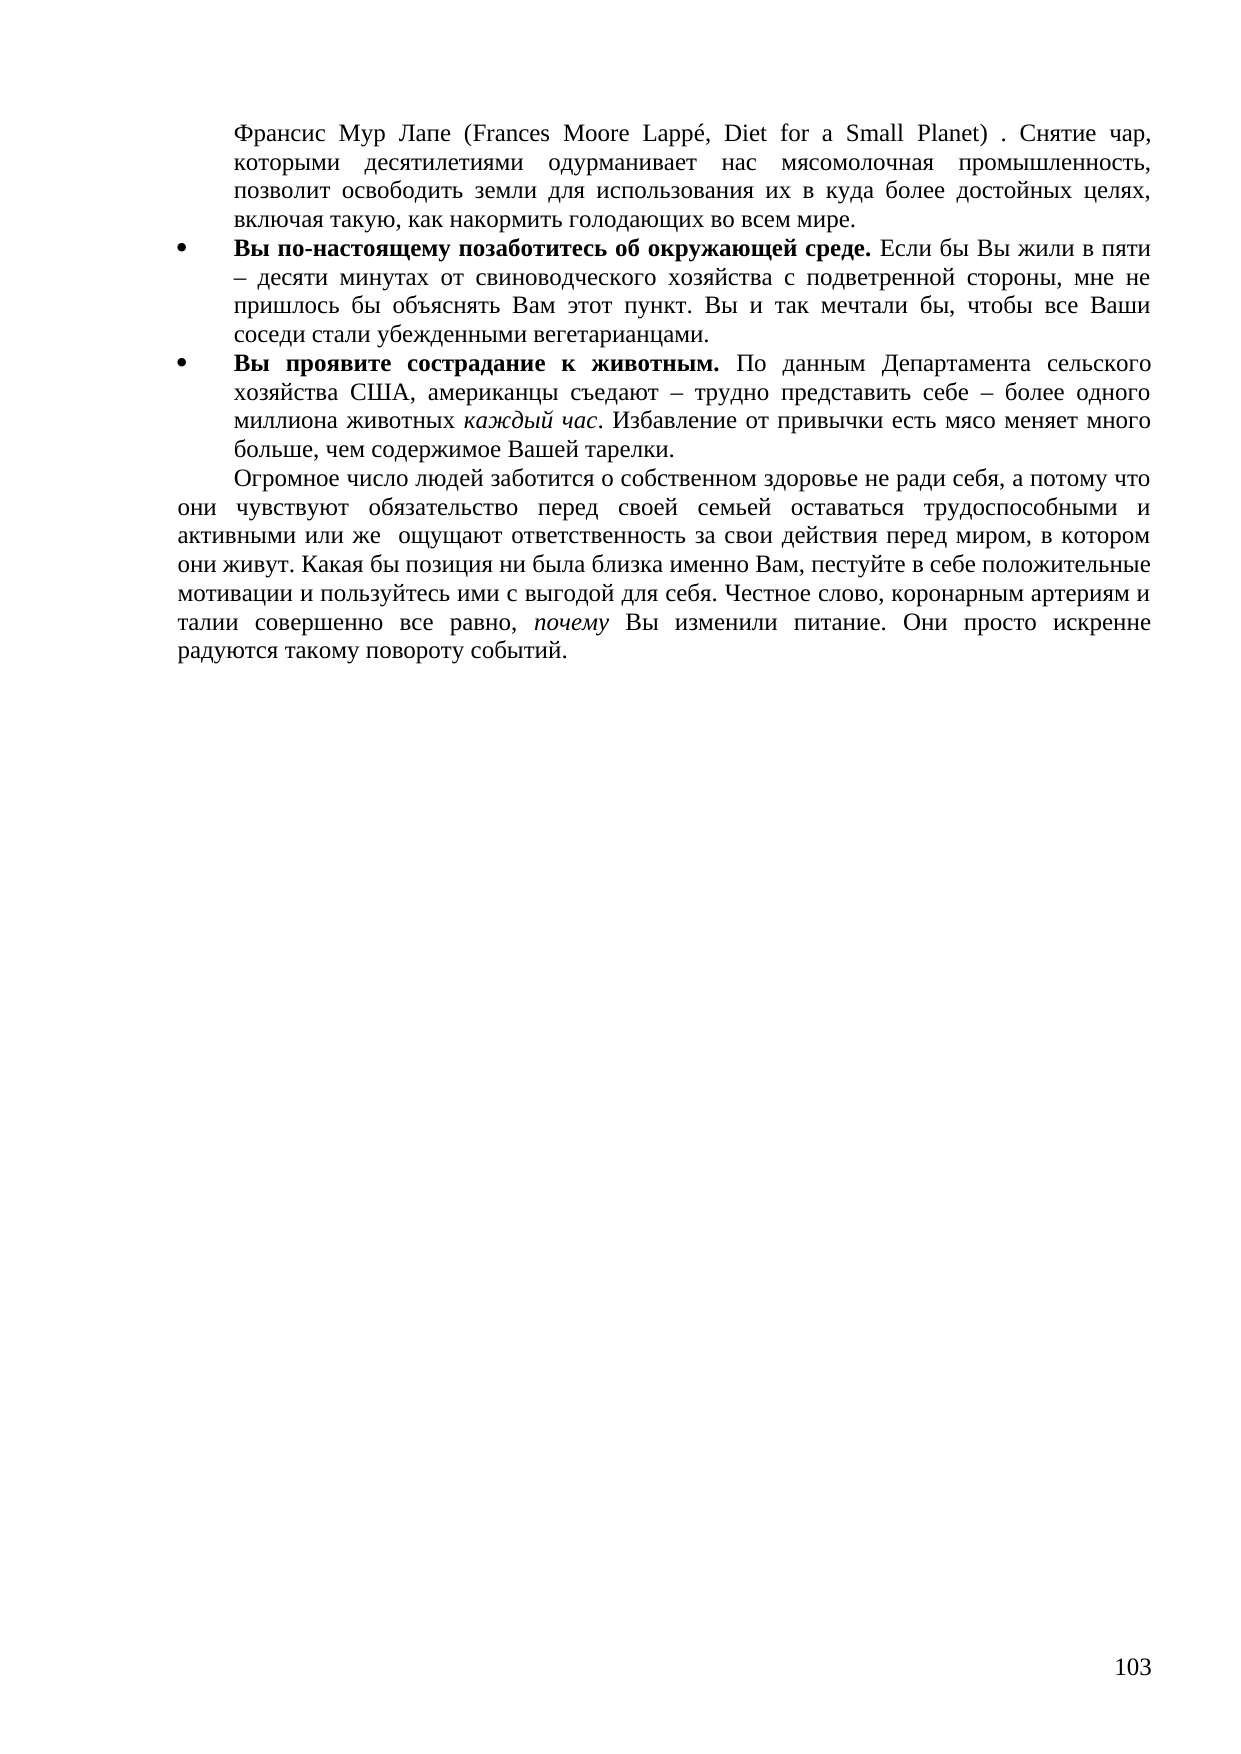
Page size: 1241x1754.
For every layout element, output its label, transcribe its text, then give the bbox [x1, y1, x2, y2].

text Огромное число людей заботится о собственном здоровье не ради себя, а потому что они чувствуют обязательство перед своей семьей оставаться трудоспособными и активными или же ощущают ответственность за свои действия перед миром, в котором они живут. Какая бы позиция ни была близка именно Вам, пестуйте в себе положительные мотивации и пользуйтесь ими с выгодой для себя. Честное слово, коронарным артериям и талии совершенно все равно, почему Вы изменили питание. Они просто искренне радуются такому повороту событий. [177, 463, 1152, 664]
list Вы по-настоящему позаботитесь об окружающей среде. Если бы Вы жили в пяти – десяти минутах от свиноводческого хозяйства с подветренной стороны, мне не пришлось бы объяснять Вам этот пункт. Вы и так мечтали бы, чтобы все Ваши соседи стали убежденными вегетарианцами. [177, 233, 1152, 348]
list Франсис Мур Лапе (Frances Moore Lappé, Diet for a Small Planet) . Снятие чар, которыми десятилетиями одурманивает нас мясомолочная промышленность, позволит освободить земли для использования их в куда более достойных целях, включая такую, как накормить голодающих во всем мире. [177, 118, 1152, 233]
list Вы проявите сострадание к животным. По данным Департамента сельского хозяйства США, американцы съедают – трудно представить себе – более одного миллиона животных каждый час. Избавление от привычки есть мясо меняет много больше, чем содержимое Вашей тарелки. [177, 348, 1152, 463]
